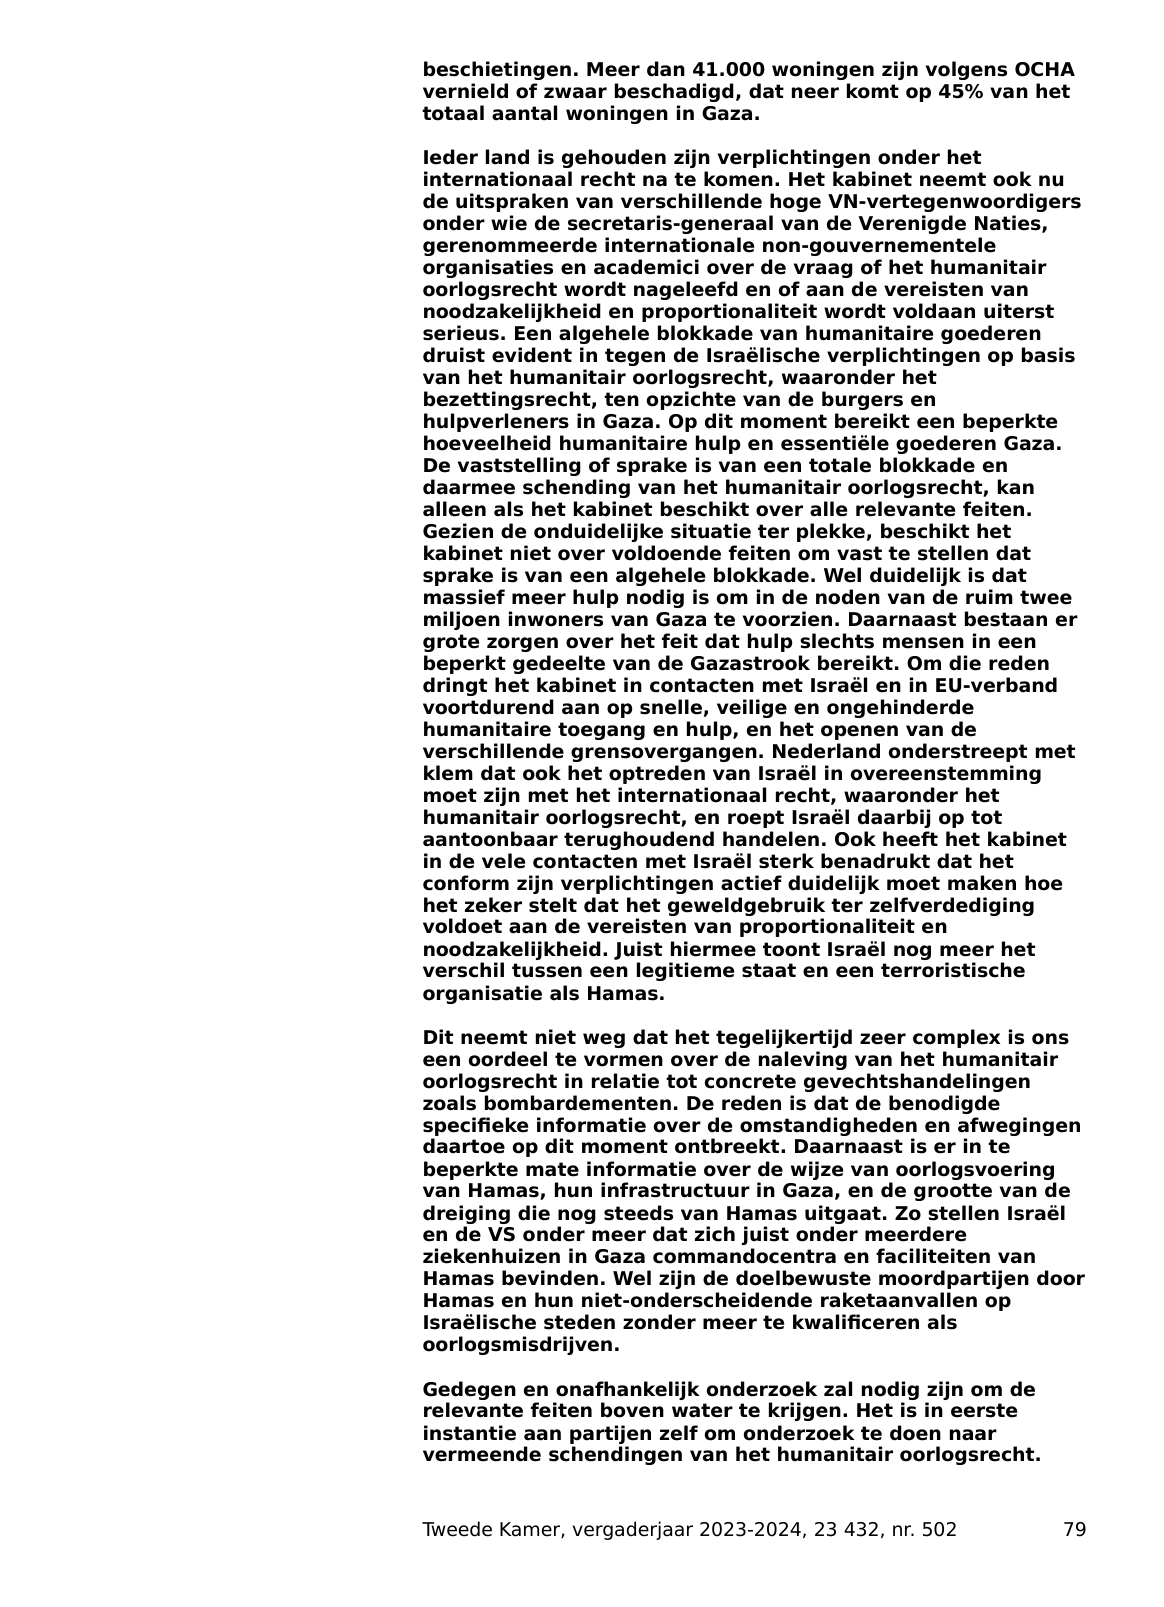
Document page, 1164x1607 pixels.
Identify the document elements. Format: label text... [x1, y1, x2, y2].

text Ieder land is gehouden zijn verplichtingen onder het internationaal recht na te komen. Het kabinet neemt ook nu de uitspraken van verschillende hoge VN-vertegenwoordigers onder wie de secretaris-generaal van de Verenigde Naties, gerenommeerde internationale non-gouvernementele organisaties en academici over de vraag of het humanitair oorlogsrecht wordt nageleefd en of aan de vereisten van noodzakelijkheid en proportionaliteit wordt voldaan uiterst serieus. Een algehele blokkade van humanitaire goederen druist evident in tegen de Israëlische verplichtingen op basis van het humanitair oorlogsrecht, waaronder het bezettingsrecht, ten opzichte van de burgers en hulpverleners in Gaza. Op dit moment bereikt een beperkte hoeveelheid humanitaire hulp en essentiële goederen Gaza. De vaststelling of sprake is van een totale blokkade en daarmee schending van het humanitair oorlogsrecht, kan alleen als het kabinet beschikt over alle relevante feiten. Gezien de onduidelijke situatie ter plekke, beschikt het kabinet niet over voldoende feiten om vast te stellen dat sprake is van een algehele blokkade. Wel duidelijk is dat massief meer hulp nodig is om in de noden van de ruim twee miljoen inwoners van Gaza te voorzien. Daarnaast bestaan er grote zorgen over het feit dat hulp slechts mensen in een beperkt gedeelte van de Gazastrook bereikt. Om die reden dringt het kabinet in contacten met Israël en in EU-verband voortdurend aan op snelle, veilige en ongehinderde humanitaire toegang en hulp, en het openen van de verschillende grensovergangen. Nederland onderstreept met klem dat ook het optreden van Israël in overeenstemming moet zijn met het internationaal recht, waaronder het humanitair oorlogsrecht, en roept Israël daarbij op tot aantoonbaar terughoudend handelen. Ook heeft het kabinet in de vele contacten met Israël sterk benadrukt dat het conform zijn verplichtingen actief duidelijk moet maken hoe het zeker stelt dat het geweldgebruik ter zelfverdediging voldoet aan de vereisten van proportionaliteit en noodzakelijkheid. Juist hiermee toont Israël nog meer het verschil tussen een legitieme staat en een terroristische organisatie als Hamas. [422, 147, 1087, 1004]
text Dit neemt niet weg dat het tegelijkertijd zeer complex is ons een oordeel te vormen over de naleving van het humanitair oorlogsrecht in relatie tot concrete gevechtshandelingen zoals bombardementen. De reden is dat de benodigde specifieke informatie over de omstandigheden en afwegingen daartoe op dit moment ontbreekt. Daarnaast is er in te beperkte mate informatie over de wijze van oorlogsvoering van Hamas, hun infrastructuur in Gaza, en de grootte van de dreiging die nog steeds van Hamas uitgaat. Zo stellen Israël en de VS onder meer dat zich juist onder meerdere ziekenhuizen in Gaza commandocentra en faciliteiten van Hamas bevinden. Wel zijn de doelbewuste moordpartijen door Hamas en hun niet-onderscheidende raketaanvallen op Israëlische steden zonder meer te kwalificeren als oorlogsmisdrijven. [422, 1027, 1087, 1356]
text Gedegen en onafhankelijk onderzoek zal nodig zijn om de relevante feiten boven water te krijgen. Het is in eerste instantie aan partijen zelf om onderzoek te doen naar vermeende schendingen van het humanitair oorlogsrecht. [422, 1378, 1087, 1466]
text beschietingen. Meer dan 41.000 woningen zijn volgens OCHA vernield of zwaar beschadigd, dat neer komt op 45% van het totaal aantal woningen in Gaza. [422, 59, 1087, 125]
